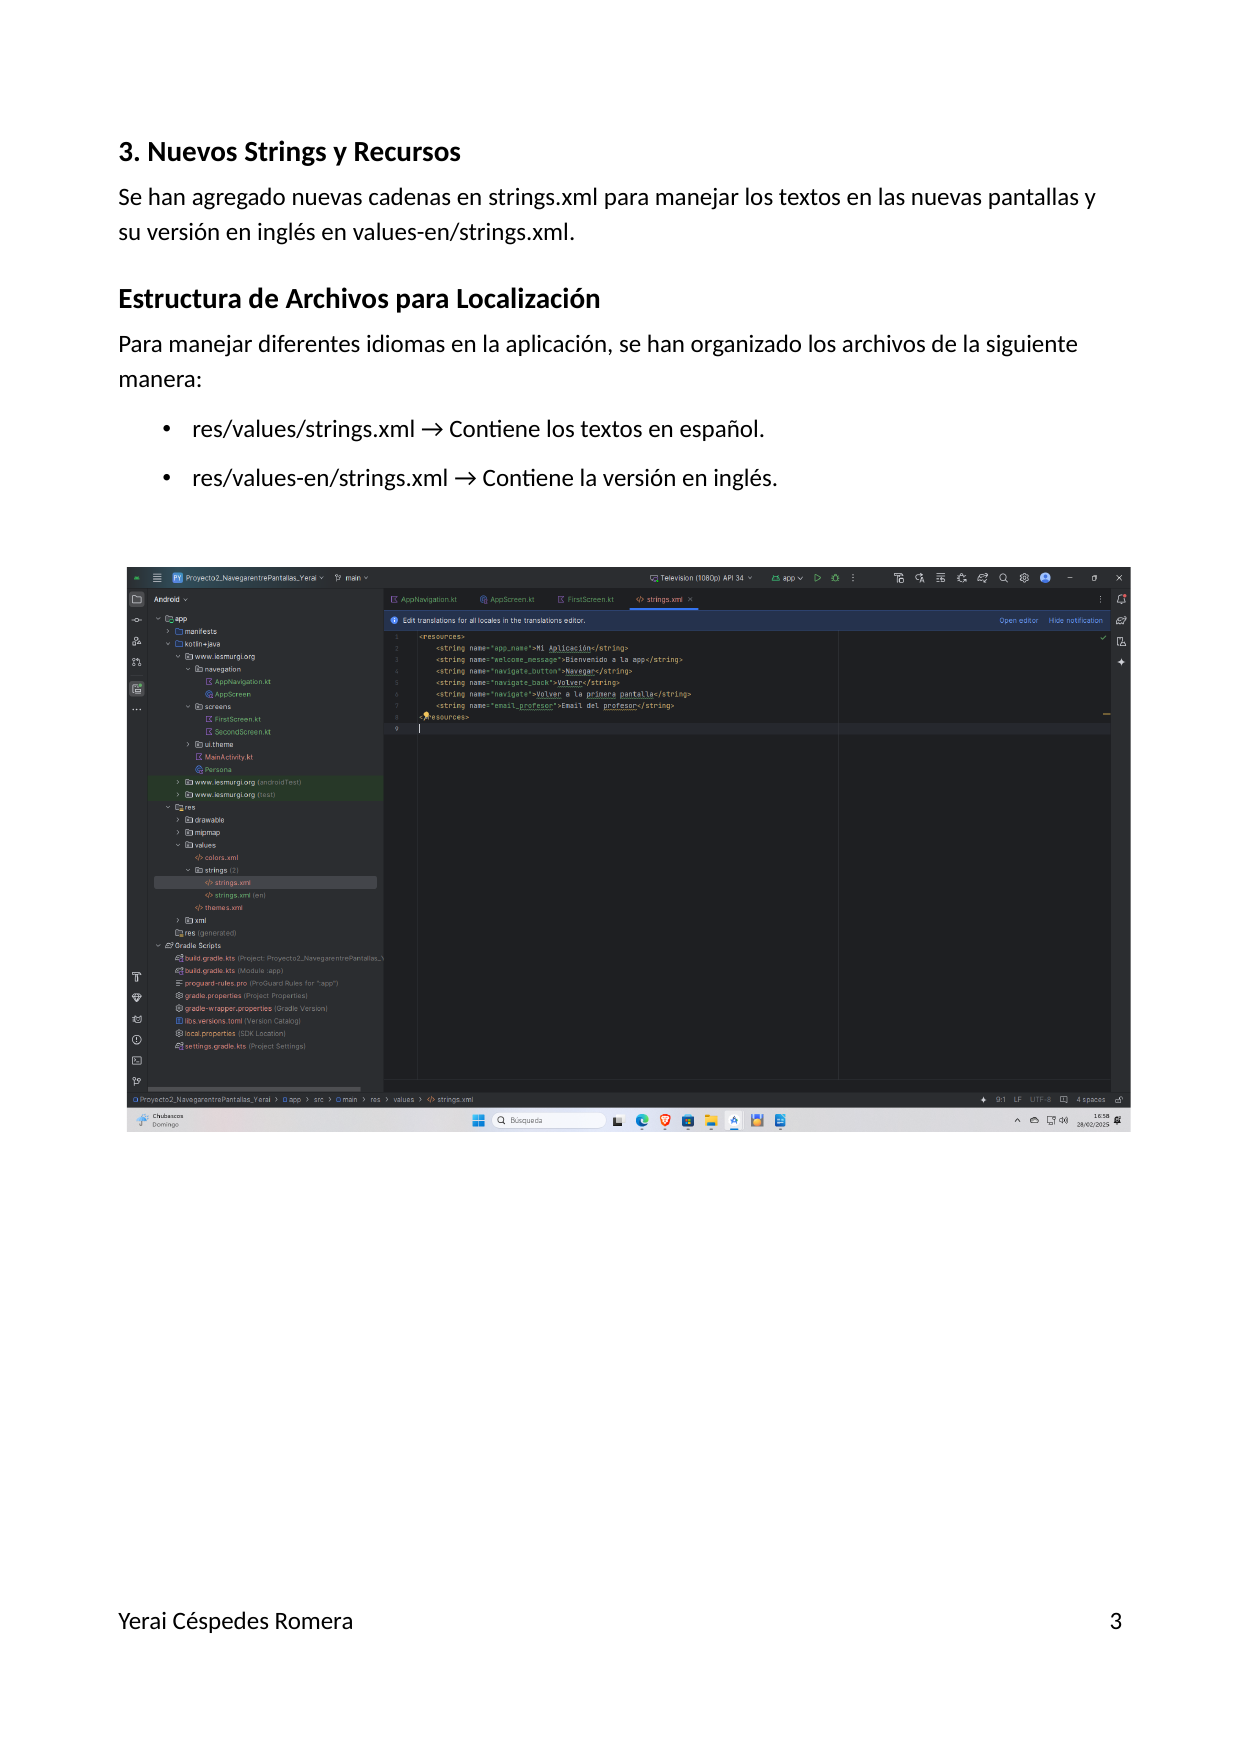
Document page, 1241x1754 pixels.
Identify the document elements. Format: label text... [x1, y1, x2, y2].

text Para manejar diferentes idiomas en la aplicación, se han organizado los archivos de la siguiente manera: [118, 328, 1122, 394]
text Se han agregado nuevas cadenas en strings.xml para manejar los textos en las nuevas pantallas y su versión en inglés en values-en/strings.xml. [118, 181, 1122, 246]
list res/values-en/strings.xml → Contiene la versión en inglés. [162, 462, 1122, 493]
list res/values/strings.xml → Contiene los textos en español. [162, 413, 1122, 443]
subtitle Estructura de Archivos para Localización [118, 280, 1122, 316]
picture [126, 567, 1131, 1132]
subtitle 3. Nuevos Strings y Recursos [118, 133, 1122, 168]
